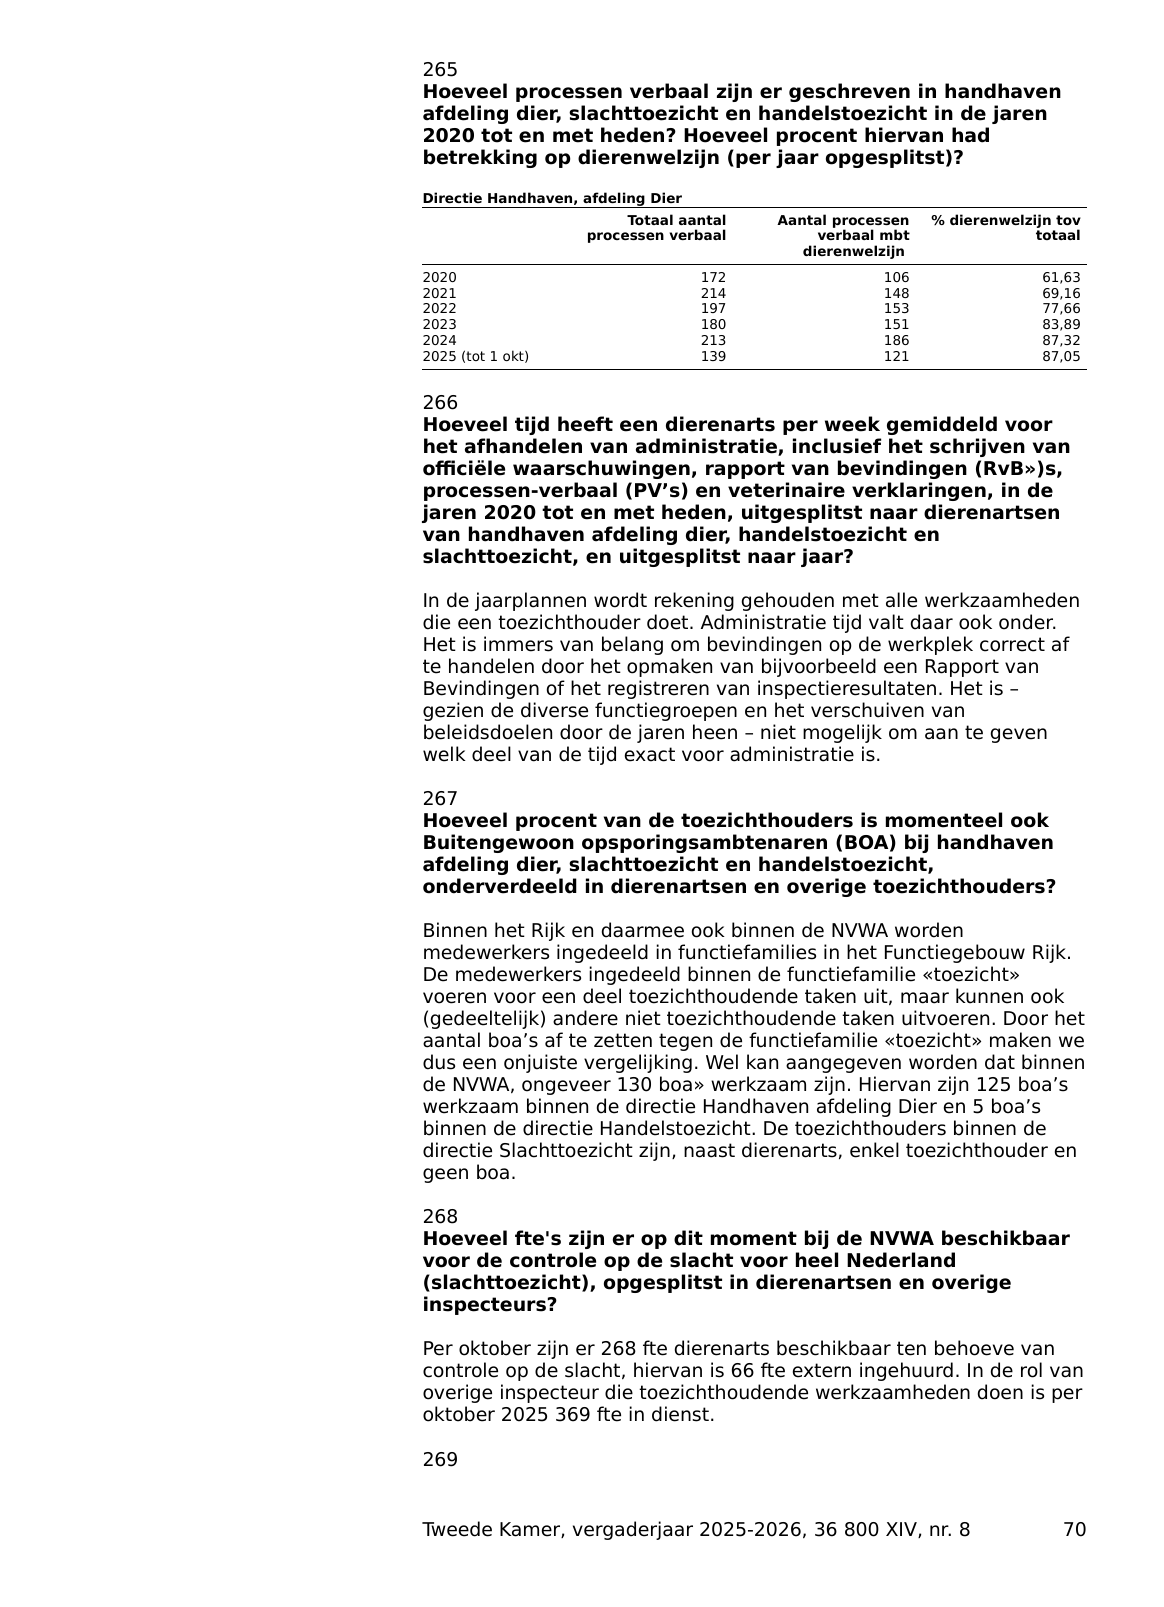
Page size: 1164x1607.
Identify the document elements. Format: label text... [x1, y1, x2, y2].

text 269 [422, 1448, 1087, 1470]
table_cell 77,66 [915, 301, 1087, 317]
table_cell 69,16 [915, 286, 1087, 301]
table_cell 87,32 [915, 333, 1087, 348]
table_cell 153 [732, 301, 915, 317]
table_cell 2024 [422, 333, 549, 348]
text Hoeveel processen verbaal zijn er geschreven in handhaven afdeling dier, slachttoezicht en handelstoezicht in de jaren 2020 tot en met heden? Hoeveel procent hiervan had betrekking op dierenwelzijn (per jaar opgesplitst)? [422, 81, 1087, 169]
text In de jaarplannen wordt rekening gehouden met alle werkzaamheden die een toezichthouder doet. Administratie tijd valt daar ook onder. Het is immers van belang om bevindingen op de werkplek correct af te handelen door het opmaken van bijvoorbeeld een Rapport van Bevindingen of het registreren van inspectieresultaten. Het is – gezien de diverse functiegroepen en het verschuiven van beleidsdoelen door de jaren heen – niet mogelijk om aan te geven welk deel van de tijd exact voor administratie is. [422, 590, 1087, 766]
table_cell 106 [732, 265, 915, 286]
table_cell 121 [732, 349, 915, 369]
table_header Directie Handhaven, afdeling Dier [422, 191, 1087, 207]
text Hoeveel fte's zijn er op dit moment bij de NVWA beschikbaar voor de controle op de slacht voor heel Nederland (slachttoezicht), opgesplitst in dierenartsen en overige inspecteurs? [422, 1228, 1087, 1316]
table_cell 2023 [422, 317, 549, 333]
table_cell 2022 [422, 301, 549, 317]
table_cell 139 [549, 349, 732, 369]
text 266 [422, 392, 1087, 414]
text 268 [422, 1206, 1087, 1228]
table_cell 2020 [422, 265, 549, 286]
table_cell 214 [549, 286, 732, 301]
table_cell 2025 (tot 1 okt) [422, 349, 549, 369]
table_cell 172 [549, 265, 732, 286]
table_cell 197 [549, 301, 732, 317]
text Hoeveel tijd heeft een dierenarts per week gemiddeld voor het afhandelen van administratie, inclusief het schrijven van officiële waarschuwingen, rapport van bevindingen (RvB»)s, processen-verbaal (PV’s) en veterinaire verklaringen, in de jaren 2020 tot en met heden, uitgesplitst naar dierenartsen van handhaven afdeling dier, handelstoezicht en slachttoezicht, en uitgesplitst naar jaar? [422, 414, 1087, 568]
table_cell 186 [732, 333, 915, 348]
text Binnen het Rijk en daarmee ook binnen de NVWA worden medewerkers ingedeeld in functiefamilies in het Functiegebouw Rijk. De medewerkers ingedeeld binnen de functiefamilie «toezicht» voeren voor een deel toezichthoudende taken uit, maar kunnen ook (gedeeltelijk) andere niet toezichthoudende taken uitvoeren. Door het aantal boa’s af te zetten tegen de functiefamilie «toezicht» maken we dus een onjuiste vergelijking. Wel kan aangegeven worden dat binnen de NVWA, ongeveer 130 boa» werkzaam zijn. Hiervan zijn 125 boa’s werkzaam binnen de directie Handhaven afdeling Dier en 5 boa’s binnen de directie Handelstoezicht. De toezichthouders binnen de directie Slachttoezicht zijn, naast dierenarts, enkel toezichthouder en geen boa. [422, 920, 1087, 1184]
table_cell 87,05 [915, 349, 1087, 369]
table_cell Totaal aantal processen verbaal [549, 208, 732, 264]
table_cell 61,63 [915, 265, 1087, 286]
table_cell 2021 [422, 286, 549, 301]
table_cell 151 [732, 317, 915, 333]
text Hoeveel procent van de toezichthouders is momenteel ook Buitengewoon opsporingsambtenaren (BOA) bij handhaven afdeling dier, slachttoezicht en handelstoezicht, onderverdeeld in dierenartsen en overige toezichthouders? [422, 810, 1087, 898]
table_cell Aantal processen verbaal mbt dierenwelzijn [732, 208, 915, 264]
text Per oktober zijn er 268 fte dierenarts beschikbaar ten behoeve van controle op de slacht, hiervan is 66 fte extern ingehuurd. In de rol van overige inspecteur die toezichthoudende werkzaamheden doen is per oktober 2025 369 fte in dienst. [422, 1338, 1087, 1426]
table_cell 148 [732, 286, 915, 301]
table_cell 213 [549, 333, 732, 348]
table_cell [422, 208, 549, 264]
table_cell 83,89 [915, 317, 1087, 333]
table_cell 180 [549, 317, 732, 333]
table_cell % dierenwelzijn tov totaal [915, 208, 1087, 264]
text 265 [422, 59, 1087, 81]
text 267 [422, 788, 1087, 810]
